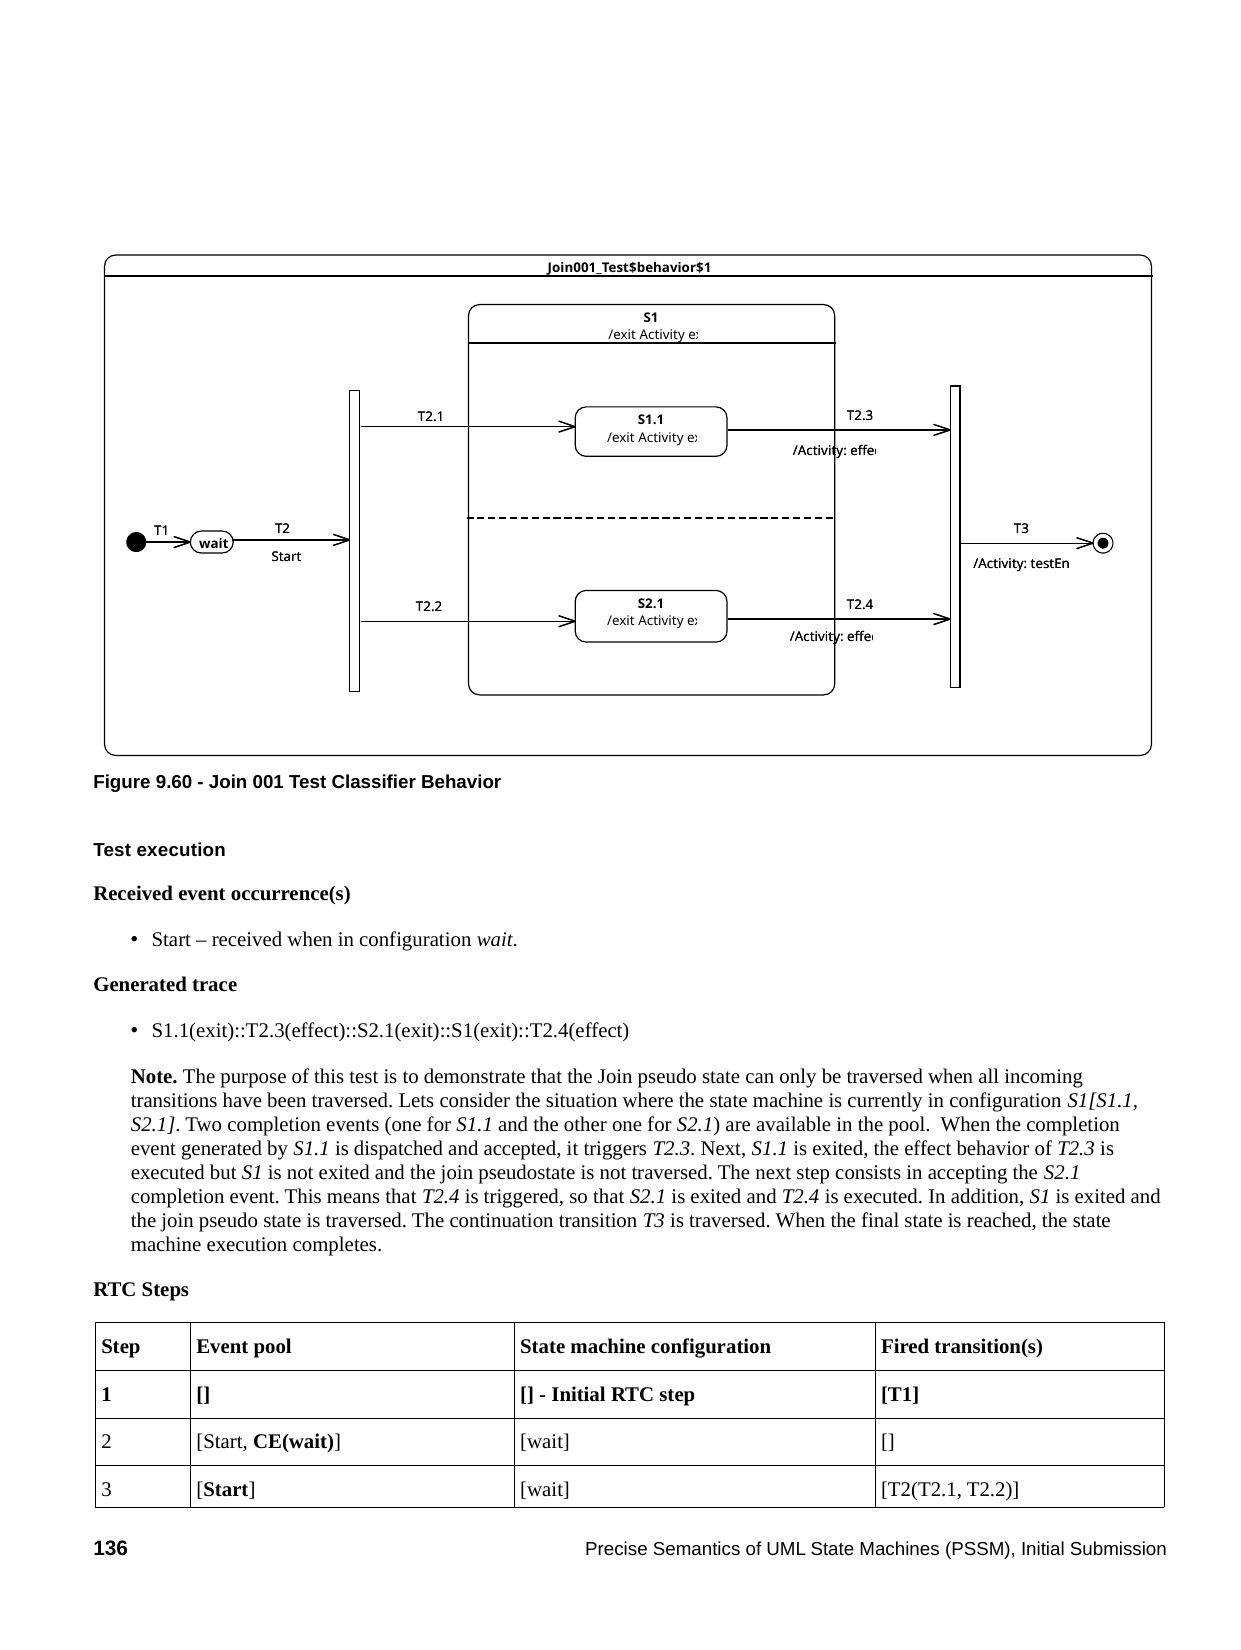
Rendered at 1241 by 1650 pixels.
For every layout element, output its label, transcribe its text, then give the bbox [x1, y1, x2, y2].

text Note. The purpose of this test is to demonstrate that the Join pseudo state can only be traversed when all incoming transitions have been traversed. Lets consider the situation where the state machine is currently in configuration S1[S1.1, S2.1]. Two completion events (one for S1.1 and the other one for S2.1) are available in the pool. When the completion event generated by S1.1 is dispatched and accepted, it triggers T2.3. Next, S1.1 is exited, the effect behavior of T2.3 is executed but S1 is not exited and the join pseudostate is not traversed. The next step consists in accepting the S2.1 completion event. This means that T2.4 is triggered, so that S2.1 is exited and T2.4 is executed. In addition, S1 is exited and the join pseudo state is traversed. The continuation transition T3 is traversed. When the final state is reached, the state machine execution completes. [131, 1063, 1164, 1256]
table_cell 3 [96, 1466, 190, 1507]
table_cell [wait] [515, 1419, 875, 1465]
table_cell 1 [96, 1371, 190, 1418]
table_cell [Start] [191, 1466, 514, 1507]
list Start – received when in configuration wait. [131, 926, 1164, 951]
table_cell [] [876, 1419, 1164, 1465]
text Figure 9.60 - Join 001 Test Classifier Behavior [93, 243, 1164, 793]
text RTC Steps [93, 1277, 1164, 1301]
table_cell [T2(T2.1, T2.2)] [876, 1466, 1164, 1507]
list S1.1(exit)::T2.3(effect)::S2.1(exit)::S1(exit)::T2.4(effect) [131, 1017, 1164, 1042]
table_header Event pool [191, 1323, 514, 1370]
table_cell 2 [96, 1419, 190, 1465]
subtitle Test execution [93, 839, 1164, 860]
text Generated trace [93, 972, 1164, 996]
table_header State machine configuration [515, 1323, 875, 1370]
table_cell [] - Initial RTC step [515, 1371, 875, 1418]
table_cell [T1] [876, 1371, 1164, 1418]
table_header Step [96, 1323, 190, 1370]
table_cell [Start, CE(wait)] [191, 1419, 514, 1465]
table_cell [] [191, 1371, 514, 1418]
table_cell [wait] [515, 1466, 875, 1507]
text Received event occurrence(s) [93, 881, 1164, 905]
table_header Fired transition(s) [876, 1323, 1164, 1370]
